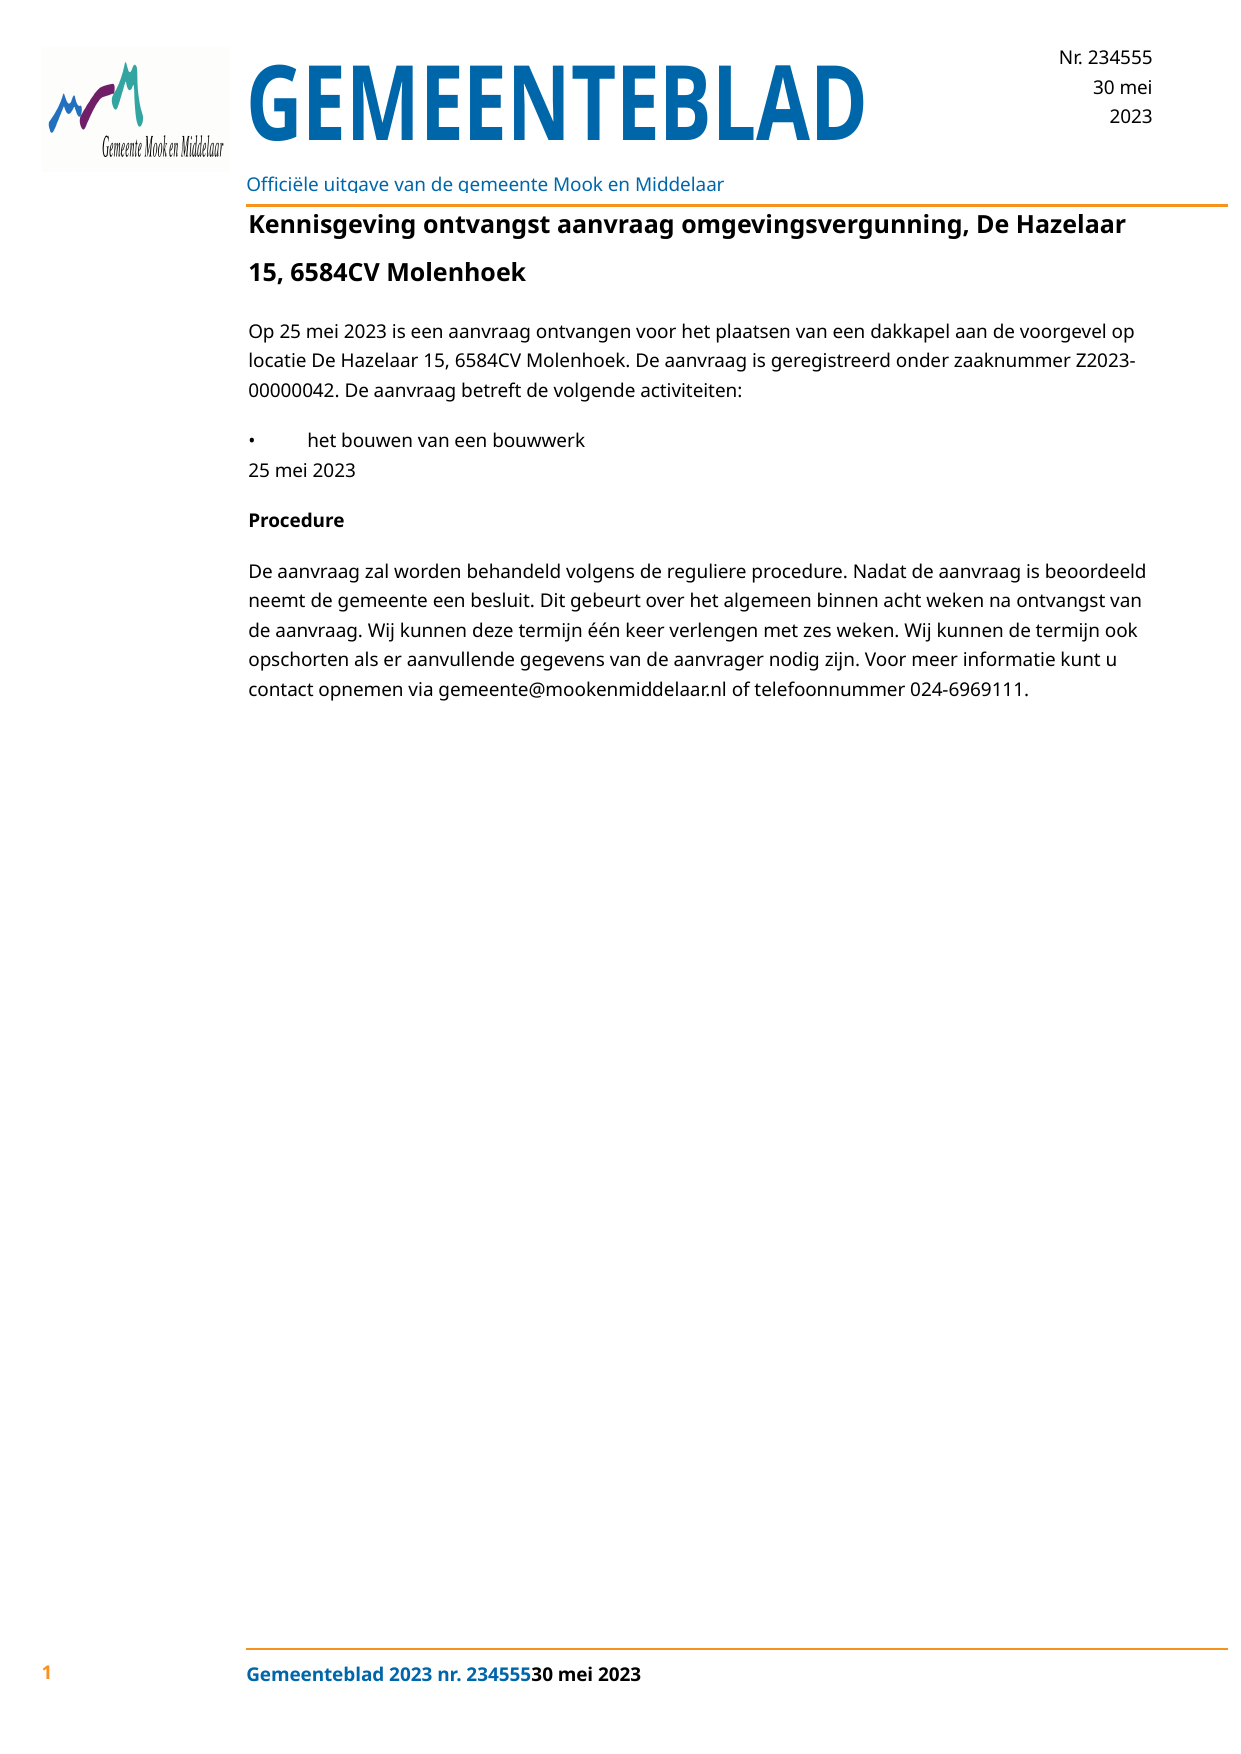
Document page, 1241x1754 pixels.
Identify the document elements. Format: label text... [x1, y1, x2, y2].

text Kennisgeving ontvangst aanvraag omgevingsvergunning, De Hazelaar 15, 6584CV Molenhoek [248, 207, 1152, 288]
list het bouwen van een bouwwerk [248, 427, 1152, 453]
text Op 25 mei 2023 is een aanvraag ontvangen voor het plaatsen van een dakkapel aan de voorgevel op locatie De Hazelaar 15, 6584CV Molenhoek. De aanvraag is geregistreerd onder zaaknummer Z2023-00000042. De aanvraag betreft de volgende activiteiten: [248, 318, 1152, 403]
text Procedure [248, 507, 1152, 533]
picture [41, 47, 231, 172]
text De aanvraag zal worden behandeld volgens de reguliere procedure. Nadat de aanvraag is beoordeeld neemt de gemeente een besluit. Dit gebeurt over het algemeen binnen acht weken na ontvangst van de aanvraag. Wij kunnen deze termijn één keer verlengen met zes weken. Wij kunnen de termijn ook opschorten als er aanvullende gegevens van de aanvrager nodig zijn. Voor meer informatie kunt u contact opnemen via gemeente@mookenmiddelaar.nl of telefoonnummer 024-6969111. [248, 558, 1152, 702]
text 25 mei 2023 [248, 457, 1152, 483]
